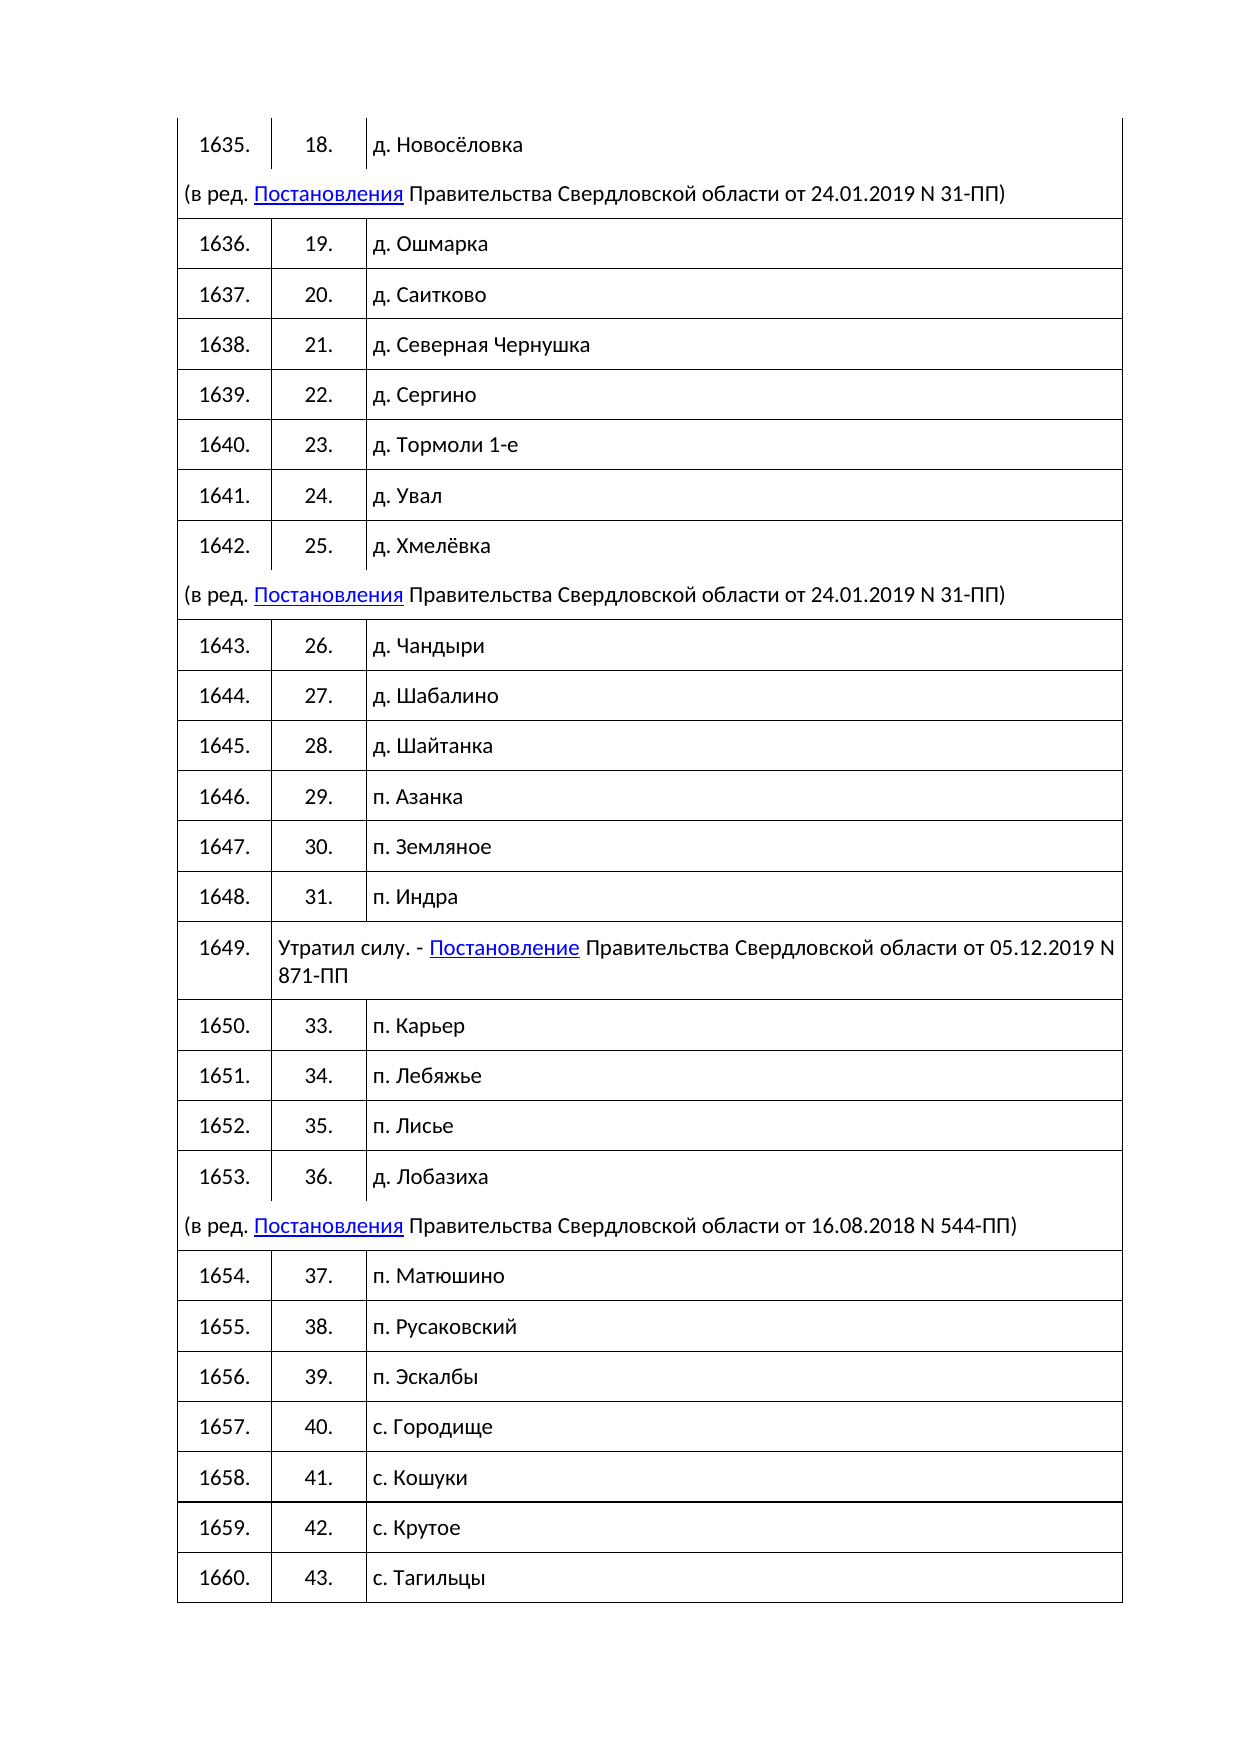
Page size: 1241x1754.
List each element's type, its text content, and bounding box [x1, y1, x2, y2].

table_cell 41. [272, 1452, 366, 1501]
table_cell д. Увал [367, 470, 1122, 519]
table_cell п. Карьер [367, 1000, 1122, 1050]
table_cell д. Шайтанка [367, 721, 1122, 770]
table_cell 29. [272, 771, 366, 820]
table_cell 20. [272, 269, 366, 318]
table_cell д. Сергино [367, 370, 1122, 419]
table_cell с. Крутое [367, 1503, 1122, 1552]
table_cell 33. [272, 1000, 366, 1050]
table_cell 42. [272, 1503, 366, 1552]
table_cell 27. [272, 671, 366, 720]
table_cell с. Тагильцы [367, 1553, 1122, 1602]
table_cell 1636. [178, 219, 271, 268]
table_cell п. Земляное [367, 821, 1122, 871]
table_cell п. Лисье [367, 1101, 1122, 1150]
table_cell 1637. [178, 269, 271, 318]
table_cell 37. [272, 1251, 366, 1300]
table_cell 1656. [178, 1352, 271, 1401]
table_cell 1645. [178, 721, 271, 770]
table_cell 40. [272, 1402, 366, 1451]
table_cell (в ред. Постановления Правительства Свердловской области от 24.01.2019 N 31-ПП) [178, 570, 1122, 619]
table_cell 1643. [178, 620, 271, 669]
table_cell 1641. [178, 470, 271, 519]
table_cell 24. [272, 470, 366, 519]
table_cell д. Чандыри [367, 620, 1122, 669]
table_cell (в ред. Постановления Правительства Свердловской области от 16.08.2018 N 544-ПП) [178, 1201, 1122, 1250]
table_cell 1646. [178, 771, 271, 820]
table_cell Утратил силу. - Постановление Правительства Свердловской области от 05.12.2019 N 871-ПП [272, 922, 1122, 999]
table_cell 1649. [178, 922, 271, 999]
table_cell п. Матюшино [367, 1251, 1122, 1300]
table_cell д. Лобазиха [367, 1151, 1122, 1201]
table_cell 1644. [178, 671, 271, 720]
table_cell 1652. [178, 1101, 271, 1150]
table_cell 28. [272, 721, 366, 770]
table_cell 21. [272, 319, 366, 369]
table_cell 1660. [178, 1553, 271, 1602]
table_cell п. Лебяжье [367, 1051, 1122, 1100]
table_cell 26. [272, 620, 366, 669]
table_cell 1635. [178, 118, 271, 168]
table_cell 1659. [178, 1503, 271, 1552]
table_cell 1653. [178, 1151, 271, 1201]
table_cell п. Русаковский [367, 1301, 1122, 1351]
table_cell 1654. [178, 1251, 271, 1300]
table_cell д. Новосёловка [367, 118, 1122, 168]
table_cell 19. [272, 219, 366, 268]
table_cell (в ред. Постановления Правительства Свердловской области от 24.01.2019 N 31-ПП) [178, 169, 1122, 218]
table_cell 39. [272, 1352, 366, 1401]
table_cell 43. [272, 1553, 366, 1602]
table_cell 1657. [178, 1402, 271, 1451]
table_cell д. Шабалино [367, 671, 1122, 720]
table_cell с. Городище [367, 1402, 1122, 1451]
table_cell 1650. [178, 1000, 271, 1050]
table_cell 1651. [178, 1051, 271, 1100]
table_cell д. Ошмарка [367, 219, 1122, 268]
table_cell 1647. [178, 821, 271, 871]
table_cell д. Хмелёвка [367, 521, 1122, 570]
table_cell 38. [272, 1301, 366, 1351]
table_cell 1658. [178, 1452, 271, 1501]
table_cell 31. [272, 872, 366, 921]
table_cell п. Азанка [367, 771, 1122, 820]
table_cell 1648. [178, 872, 271, 921]
table_cell 1640. [178, 420, 271, 469]
table_cell д. Саитково [367, 269, 1122, 318]
table_cell 18. [272, 118, 366, 168]
table_cell 22. [272, 370, 366, 419]
table_cell п. Эскалбы [367, 1352, 1122, 1401]
table_cell 25. [272, 521, 366, 570]
table_cell д. Тормоли 1-е [367, 420, 1122, 469]
table_cell д. Северная Чернушка [367, 319, 1122, 369]
table_cell п. Индра [367, 872, 1122, 921]
table_cell 1638. [178, 319, 271, 369]
table_cell 1655. [178, 1301, 271, 1351]
table_cell 1639. [178, 370, 271, 419]
table_cell 36. [272, 1151, 366, 1201]
table_cell 1642. [178, 521, 271, 570]
table_cell 23. [272, 420, 366, 469]
table_cell 34. [272, 1051, 366, 1100]
table_cell 35. [272, 1101, 366, 1150]
table_cell 30. [272, 821, 366, 871]
table_cell с. Кошуки [367, 1452, 1122, 1501]
